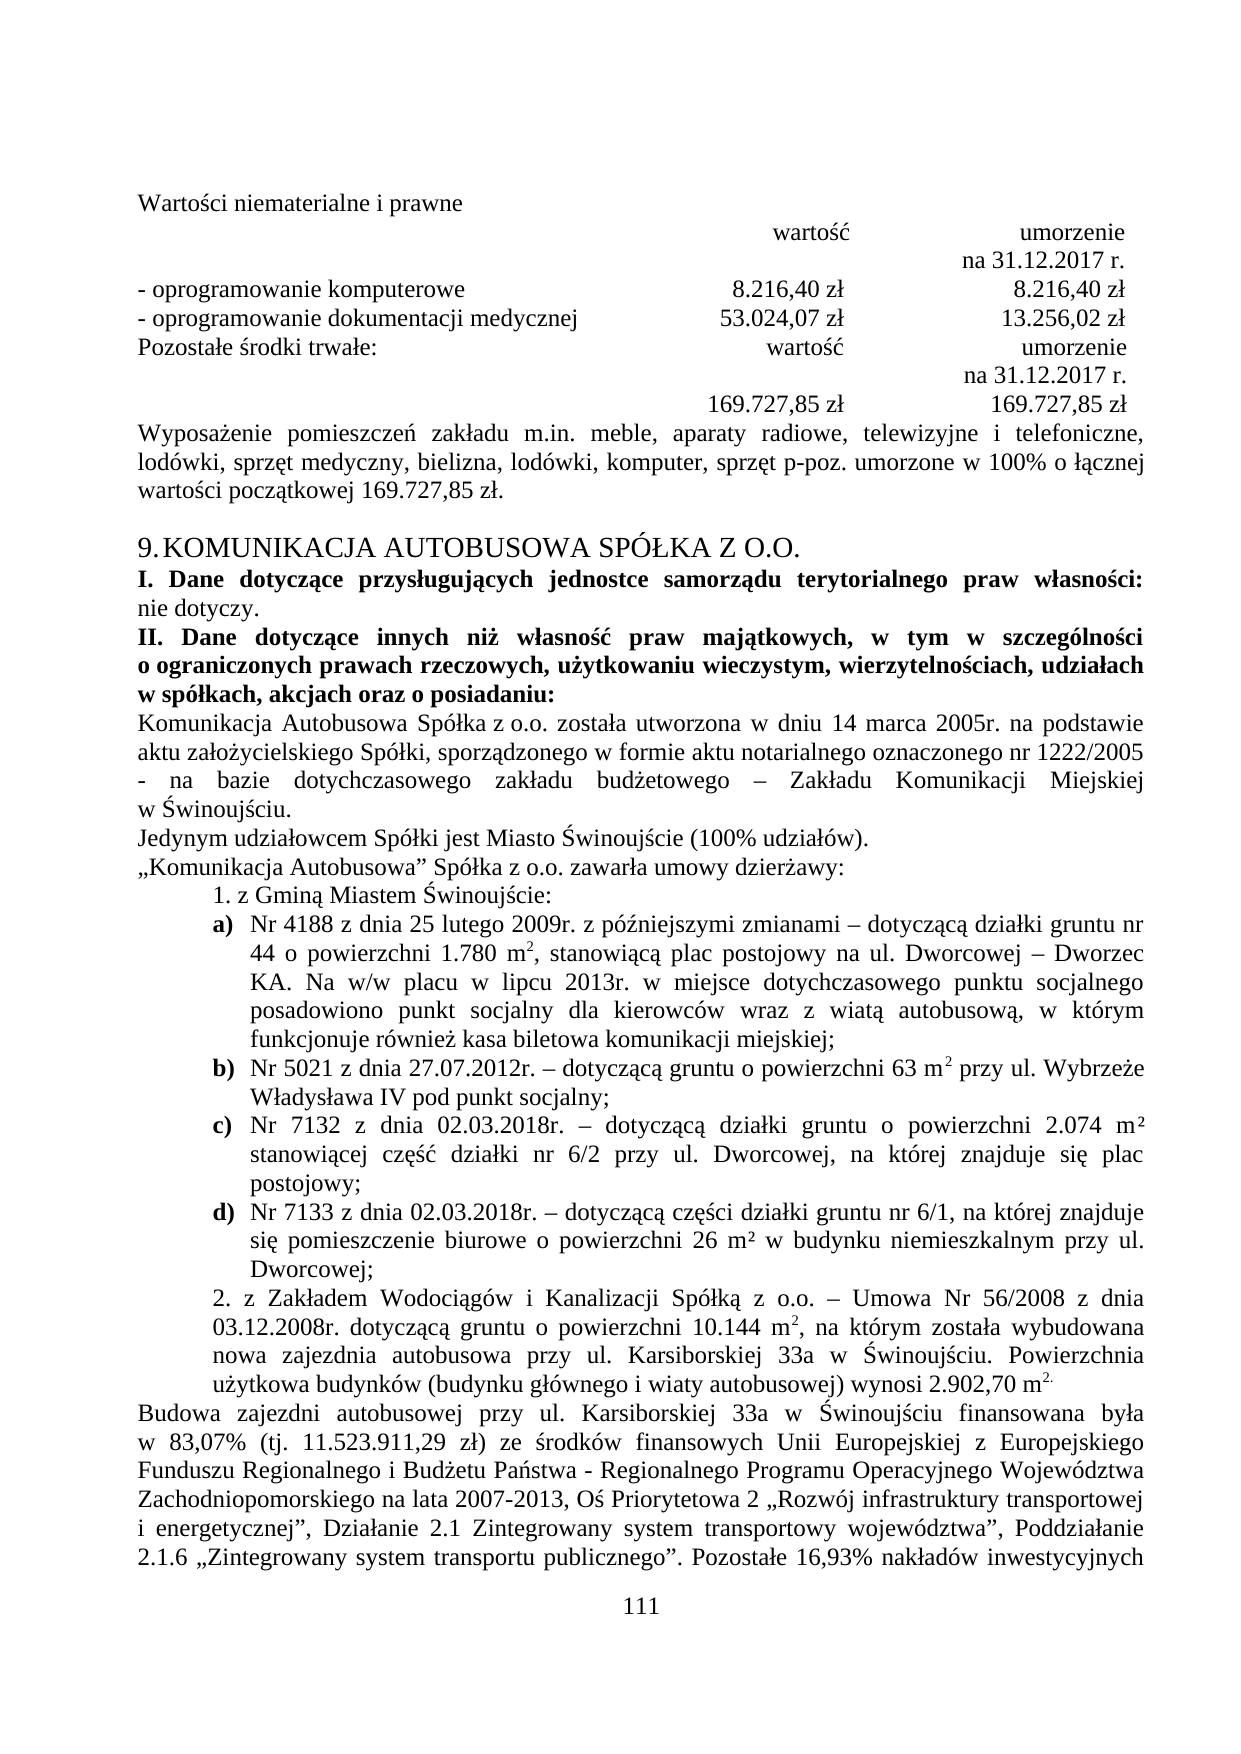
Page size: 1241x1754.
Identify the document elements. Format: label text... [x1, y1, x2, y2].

text II. Dane dotyczące innych niż własność praw majątkowych, w tym w szczególności o ograniczonych prawach rzeczowych, użytkowaniu wieczystym, wierzytelnościach, udziałach w spółkach, akcjach oraz o posiadaniu: [137, 622, 1145, 708]
text 169.727,85 zł 169.727,85 zł [137, 389, 1145, 418]
text Komunikacja Autobusowa Spółka z o.o. została utworzona w dniu 14 marca 2005r. na podstawie aktu założycielskiego Spółki, sporządzonego w formie aktu notarialnego oznaczonego nr 1222/2005 - na bazie dotychczasowego zakładu budżetowego – Zakładu Komunikacji Miejskiej w Świnoujściu. [137, 708, 1145, 823]
list 2. z Zakładem Wodociągów i Kanalizacji Spółką z o.o. – Umowa Nr 56/2008 z dnia 03.12.2008r. dotyczącą gruntu o powierzchni 10.144 m2, na którym została wybudowana nowa zajezdnia autobusowa przy ul. Karsiborskiej 33a w Świnoujściu. Powierzchnia użytkowa budynków (budynku głównego i wiaty autobusowej) wynosi 2.902,70 m2. [175, 1283, 1145, 1398]
list Nr 5021 z dnia 27.07.2012r. – dotyczącą gruntu o powierzchni 63 m2 przy ul. Wybrzeże Władysława IV pod punkt socjalny; [212, 1053, 1145, 1110]
text na 31.12.2017 r. [137, 361, 1145, 389]
text Pozostałe środki trwałe: wartość umorzenie [137, 332, 1145, 361]
text Wyposażenie pomieszczeń zakładu m.in. meble, aparaty radiowe, telewizyjne i telefoniczne, lodówki, sprzęt medyczny, bielizna, lodówki, komputer, sprzęt p-poz. umorzone w 100% o łącznej wartości początkowej 169.727,85 zł. [137, 418, 1145, 504]
text - oprogramowanie dokumentacji medycznej 53.024,07 zł 13.256,02 zł [137, 303, 1145, 332]
text I. Dane dotyczące przysługujących jednostce samorządu terytorialnego praw własności: nie dotyczy. [137, 564, 1145, 622]
text na 31.12.2017 r. [137, 246, 1145, 274]
text Jedynym udziałowcem Spółki jest Miasto Świnoujście (100% udziałów). [137, 823, 1145, 852]
list KOMUNIKACJA AUTOBUSOWA SPÓŁKA Z O.O. [137, 531, 1145, 564]
text Budowa zajezdni autobusowej przy ul. Karsiborskiej 33a w Świnoujściu finansowana była w 83,07% (tj. 11.523.911,29 zł) ze środków finansowych Unii Europejskiej z Europejskiego Funduszu Regionalnego i Budżetu Państwa - Regionalnego Programu Operacyjnego Województwa Zachodniopomorskiego na lata 2007-2013, Oś Priorytetowa 2 „Rozwój infrastruktury transportowej i energetycznej”, Działanie 2.1 Zintegrowany system transportowy województwa”, Poddziałanie 2.1.6 „Zintegrowany system transportu publicznego”. Pozostałe 16,93% nakładów inwestycyjnych [137, 1398, 1145, 1570]
list 1. z Gminą Miastem Świnoujście: [175, 880, 1145, 909]
list Nr 7133 z dnia 02.03.2018r. – dotyczącą części działki gruntu nr 6/1, na której znajduje się pomieszczenie biurowe o powierzchni 26 m² w budynku niemieszkalnym przy ul. Dworcowej; [212, 1197, 1145, 1283]
text Wartości niematerialne i prawne [137, 188, 1145, 217]
list Nr 7132 z dnia 02.03.2018r. – dotyczącą działki gruntu o powierzchni 2.074 m² stanowiącej część działki nr 6/2 przy ul. Dworcowej, na której znajduje się plac postojowy; [212, 1110, 1145, 1197]
text „Komunikacja Autobusowa” Spółka z o.o. zawarła umowy dzierżawy: [137, 852, 1145, 880]
text - oprogramowanie komputerowe 8.216,40 zł 8.216,40 zł [137, 274, 1145, 303]
list Nr 4188 z dnia 25 lutego 2009r. z późniejszymi zmianami – dotyczącą działki gruntu nr 44 o powierzchni 1.780 m2, stanowiącą plac postojowy na ul. Dworcowej – Dworzec KA. Na w/w placu w lipcu 2013r. w miejsce dotychczasowego punktu socjalnego posadowiono punkt socjalny dla kierowców wraz z wiatą autobusową, w którym funkcjonuje również kasa biletowa komunikacji miejskiej; [212, 909, 1145, 1053]
text wartość umorzenie [137, 217, 1145, 246]
